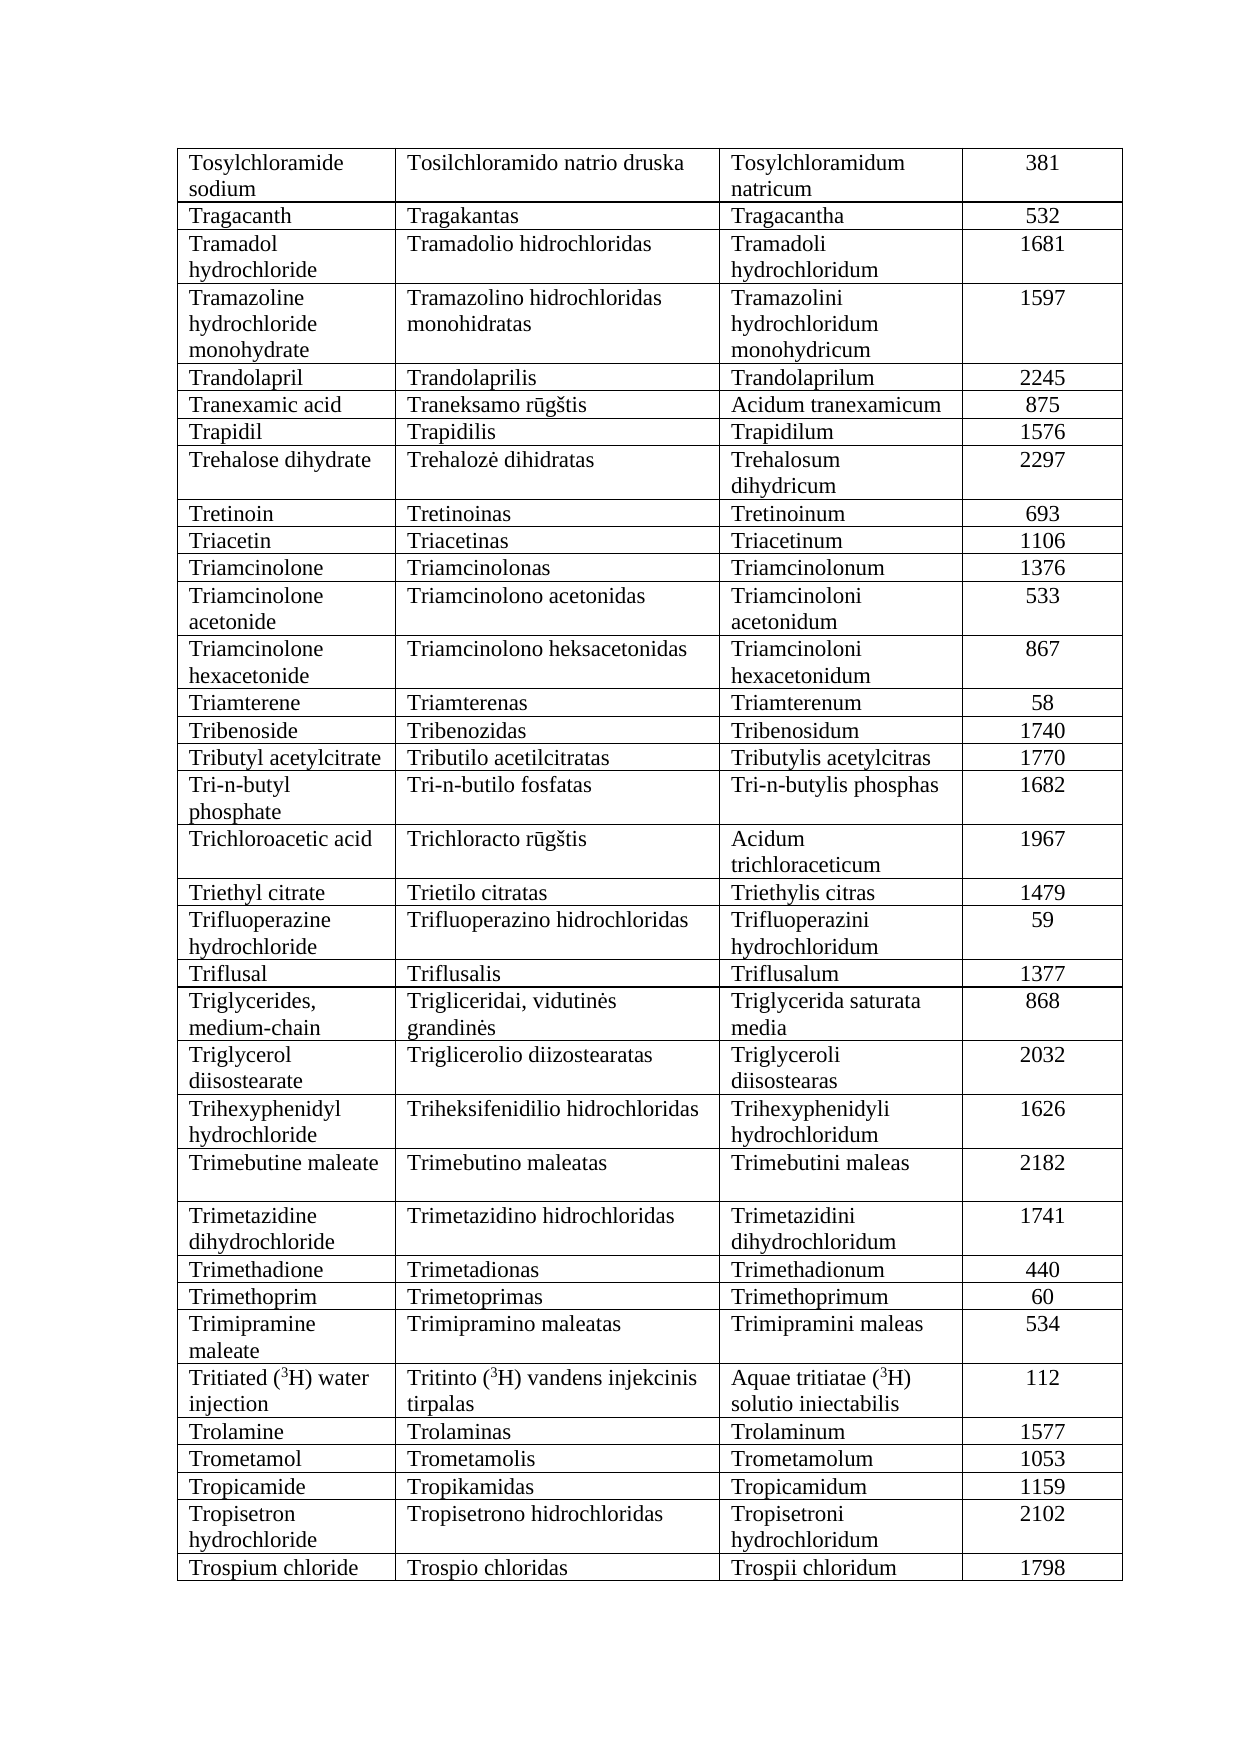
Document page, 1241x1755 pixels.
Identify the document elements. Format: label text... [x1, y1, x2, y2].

table_cell Tributilo acetilcitratas [396, 744, 719, 770]
table_cell Triamterenas [396, 689, 719, 716]
table_cell Trospio chloridas [396, 1554, 719, 1580]
table_cell Trimipramino maleatas [396, 1310, 719, 1363]
table_cell Triethylis citras [720, 879, 962, 905]
table_cell Triamcinolone hexacetonide [178, 636, 395, 688]
table_cell 534 [963, 1310, 1122, 1363]
table_cell 2182 [963, 1149, 1122, 1201]
table_cell Acidum trichloraceticum [720, 825, 962, 878]
table_cell Trometamolis [396, 1445, 719, 1472]
table_cell Triamterene [178, 689, 395, 716]
table_cell Tosylchloramide sodium [178, 149, 395, 201]
table_cell 1377 [963, 960, 1122, 986]
table_cell Trimethadione [178, 1256, 395, 1282]
table_cell Triamcinolono acetonidas [396, 582, 719, 634]
table_cell Triglycerol diisostearate [178, 1041, 395, 1094]
table_cell Trimethadionum [720, 1256, 962, 1282]
table_cell Trapidilis [396, 419, 719, 445]
table_cell 1967 [963, 825, 1122, 878]
table_cell Tri-n-butyl phosphate [178, 771, 395, 824]
table_cell Tramazolini hydrochloridum monohydricum [720, 284, 962, 363]
table_cell Tropisetroni hydrochloridum [720, 1500, 962, 1553]
table_cell Triamcinolone [178, 554, 395, 581]
table_cell Trehalose dihydrate [178, 446, 395, 498]
table_cell Trichloracto rūgštis [396, 825, 719, 878]
table_cell Tragacanth [178, 203, 395, 229]
table_cell Tributylis acetylcitras [720, 744, 962, 770]
table_cell Tosilchloramido natrio druska [396, 149, 719, 201]
table_cell 1770 [963, 744, 1122, 770]
table_cell 2245 [963, 364, 1122, 390]
table_cell Trimipramini maleas [720, 1310, 962, 1363]
table_cell Triamcinoloni acetonidum [720, 582, 962, 634]
table_cell Triamcinolono heksacetonidas [396, 636, 719, 688]
table_cell Triamterenum [720, 689, 962, 716]
table_cell Triamcinolonas [396, 554, 719, 581]
table_cell 58 [963, 689, 1122, 716]
table_cell 2102 [963, 1500, 1122, 1553]
table_cell Trigliceridai, vidutinės grandinės [396, 988, 719, 1040]
table_cell 1741 [963, 1202, 1122, 1254]
table_cell Trehalozė dihidratas [396, 446, 719, 498]
table_cell Tramadoli hydrochloridum [720, 230, 962, 282]
table_cell Trimethoprim [178, 1283, 395, 1309]
table_cell Trapidil [178, 419, 395, 445]
table_cell Trometamol [178, 1445, 395, 1472]
table_cell Tropisetrono hidrochloridas [396, 1500, 719, 1553]
table_cell 1740 [963, 717, 1122, 743]
table_cell Tropisetron hydrochloride [178, 1500, 395, 1553]
table_cell Trimebutini maleas [720, 1149, 962, 1201]
table_cell Tri-n-butilo fosfatas [396, 771, 719, 824]
table_cell Triflusalis [396, 960, 719, 986]
table_cell Triamcinolone acetonide [178, 582, 395, 634]
table_cell Trimetadionas [396, 1256, 719, 1282]
table_cell 1626 [963, 1095, 1122, 1148]
table_cell 2032 [963, 1041, 1122, 1094]
table_cell Trapidilum [720, 419, 962, 445]
table_cell 867 [963, 636, 1122, 688]
table_cell Trimipramine maleate [178, 1310, 395, 1363]
table_cell Trimethoprimum [720, 1283, 962, 1309]
table_cell 868 [963, 988, 1122, 1040]
table_cell Tritinto (3H) vandens injekcinis tirpalas [396, 1364, 719, 1417]
table_cell Trehalosum dihydricum [720, 446, 962, 498]
table_cell Trimetazidine dihydrochloride [178, 1202, 395, 1254]
table_cell 1106 [963, 527, 1122, 553]
table_cell 875 [963, 391, 1122, 417]
table_cell Tributyl acetylcitrate [178, 744, 395, 770]
table_cell Trometamolum [720, 1445, 962, 1472]
table_cell Traneksamo rūgštis [396, 391, 719, 417]
table_cell Tramadol hydrochloride [178, 230, 395, 282]
table_cell Tramazoline hydrochloride monohydrate [178, 284, 395, 363]
table_cell Triglicerolio diizostearatas [396, 1041, 719, 1094]
table_cell 1576 [963, 419, 1122, 445]
table_cell Trospii chloridum [720, 1554, 962, 1580]
table_cell 59 [963, 906, 1122, 959]
table_cell Trolaminas [396, 1418, 719, 1444]
table_cell Trospium chloride [178, 1554, 395, 1580]
table_cell Tropicamide [178, 1473, 395, 1499]
table_cell 440 [963, 1256, 1122, 1282]
table_cell Trimebutino maleatas [396, 1149, 719, 1201]
table_cell Tosylchloramidum natricum [720, 149, 962, 201]
table_cell Triglycerides, medium-chain [178, 988, 395, 1040]
table_cell 60 [963, 1283, 1122, 1309]
table_cell Trichloroacetic acid [178, 825, 395, 878]
table_cell Tribenoside [178, 717, 395, 743]
table_cell Triflusalum [720, 960, 962, 986]
table_cell Triheksifenidilio hidrochloridas [396, 1095, 719, 1148]
table_cell Tramadolio hidrochloridas [396, 230, 719, 282]
table_cell Trimetoprimas [396, 1283, 719, 1309]
table_cell 1682 [963, 771, 1122, 824]
table_cell Tritiated (3H) water injection [178, 1364, 395, 1417]
table_cell Trimetazidino hidrochloridas [396, 1202, 719, 1254]
table_cell Tretinoin [178, 500, 395, 526]
table_cell Triacetinas [396, 527, 719, 553]
table_cell Trietilo citratas [396, 879, 719, 905]
table_cell 693 [963, 500, 1122, 526]
table_cell Triglycerida saturata media [720, 988, 962, 1040]
table_cell Triglyceroli diisostearas [720, 1041, 962, 1094]
table_cell 381 [963, 149, 1122, 201]
table_cell Aquae tritiatae (3H) solutio iniectabilis [720, 1364, 962, 1417]
table_cell Trandolapril [178, 364, 395, 390]
table_cell Trifluoperazino hidrochloridas [396, 906, 719, 959]
table_cell 1159 [963, 1473, 1122, 1499]
table_cell Trihexyphenidyli hydrochloridum [720, 1095, 962, 1148]
table_cell 1577 [963, 1418, 1122, 1444]
table_cell Triamcinoloni hexacetonidum [720, 636, 962, 688]
table_cell Tragacantha [720, 203, 962, 229]
table_cell Tranexamic acid [178, 391, 395, 417]
table_cell Trandolaprilum [720, 364, 962, 390]
table_cell Trifluoperazini hydrochloridum [720, 906, 962, 959]
table_cell 533 [963, 582, 1122, 634]
table_cell Trihexyphenidyl hydrochloride [178, 1095, 395, 1148]
table_cell 112 [963, 1364, 1122, 1417]
table_cell Tri-n-butylis phosphas [720, 771, 962, 824]
table_cell Triacetinum [720, 527, 962, 553]
table_cell Tretinoinas [396, 500, 719, 526]
table_cell 1053 [963, 1445, 1122, 1472]
table_cell Trifluoperazine hydrochloride [178, 906, 395, 959]
table_cell Tropicamidum [720, 1473, 962, 1499]
table_cell 1681 [963, 230, 1122, 282]
table_cell Triethyl citrate [178, 879, 395, 905]
table_cell Trimebutine maleate [178, 1149, 395, 1201]
table_cell 1376 [963, 554, 1122, 581]
table_cell Tropikamidas [396, 1473, 719, 1499]
table_cell Triflusal [178, 960, 395, 986]
table_cell 532 [963, 203, 1122, 229]
table_cell Acidum tranexamicum [720, 391, 962, 417]
table_cell Trolaminum [720, 1418, 962, 1444]
table_cell 2297 [963, 446, 1122, 498]
table_cell Tretinoinum [720, 500, 962, 526]
table_cell 1597 [963, 284, 1122, 363]
table_cell Triacetin [178, 527, 395, 553]
table_cell 1798 [963, 1554, 1122, 1580]
table_cell Triamcinolonum [720, 554, 962, 581]
table_cell Tragakantas [396, 203, 719, 229]
table_cell 1479 [963, 879, 1122, 905]
table_cell Trolamine [178, 1418, 395, 1444]
table_cell Tramazolino hidrochloridas monohidratas [396, 284, 719, 363]
table_cell Tribenozidas [396, 717, 719, 743]
table_cell Tribenosidum [720, 717, 962, 743]
table_cell Trimetazidini dihydrochloridum [720, 1202, 962, 1254]
table_cell Trandolaprilis [396, 364, 719, 390]
